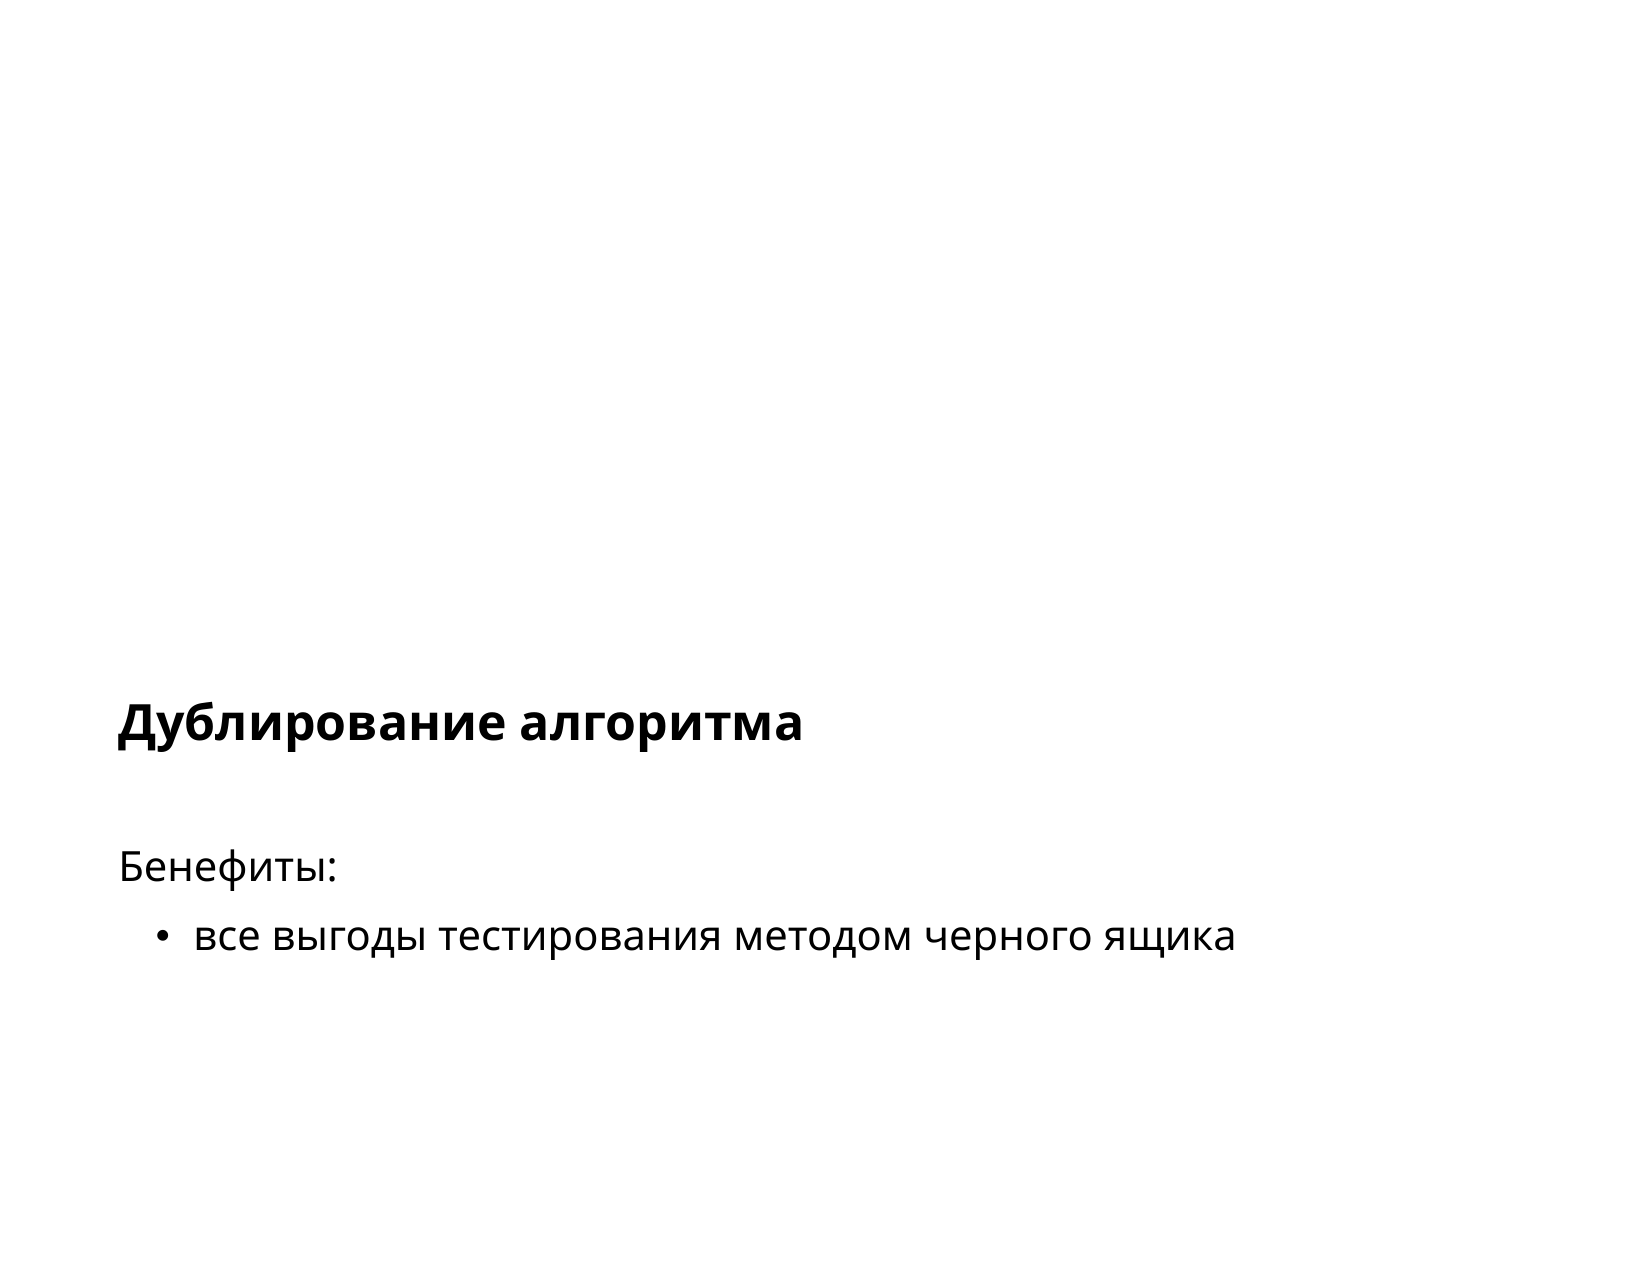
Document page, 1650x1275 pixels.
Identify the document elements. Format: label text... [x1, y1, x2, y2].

subtitle Дублирование алгоритма [118, 687, 1532, 755]
text Бенефиты: [118, 837, 1532, 893]
list все выгоды тестирования методом черного ящика [156, 906, 1532, 963]
